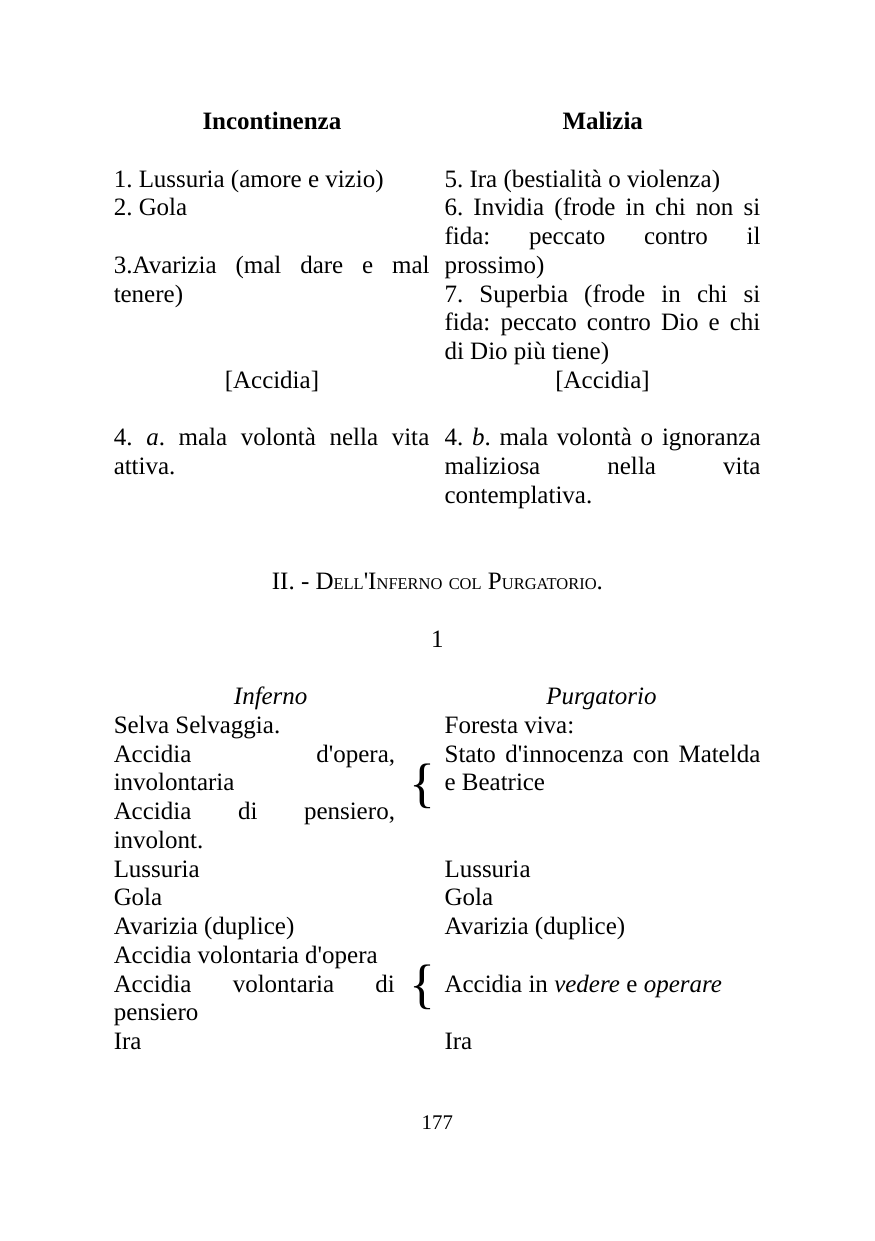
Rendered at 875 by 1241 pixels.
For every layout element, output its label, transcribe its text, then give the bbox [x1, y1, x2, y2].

table_cell Accidia di pensiero, involont. [106, 796, 402, 854]
table_cell { [402, 940, 437, 1026]
text II. - Dell'Inferno col Purgatorio. [106, 566, 768, 595]
text 1 [106, 624, 768, 652]
table_cell Lussuria [106, 854, 437, 882]
table_header Incontinenza 1. Lussuria (amore e vizio) 2. Gola 3.Avarizia (mal dare e mal tenere) [106, 106, 437, 365]
table_header Malizia 5. Ira (bestialità o violenza) 6. Invidia (frode in chi non si fida: peccato contro il prossimo) 7. Superbia (frode in chi si fida: peccato contro Dio e chi di Dio più tiene) [437, 106, 768, 365]
table_cell Accidia d'opera, involontaria [106, 739, 402, 796]
table_cell { [402, 710, 437, 854]
table_cell Accidia volontaria di pensiero [106, 969, 402, 1026]
table_cell Gola [437, 883, 768, 911]
table_cell Ira [437, 1026, 768, 1055]
table_cell Foresta viva: [437, 710, 768, 739]
table_cell [Accidia] 4. b. mala volontà o ignoranza maliziosa nella vita contemplativa. [437, 365, 768, 509]
table_header Purgatorio [437, 681, 768, 710]
table_cell Stato d'innocenza con Matelda e Beatrice [437, 739, 768, 854]
table_cell Selva Selvaggia. [106, 710, 402, 739]
table_cell Accidia volontaria d'opera [106, 940, 402, 969]
table_cell Avarizia (duplice) [437, 911, 768, 940]
table_cell Gola [106, 883, 437, 911]
table_cell Lussuria [437, 854, 768, 882]
table_cell Ira [106, 1026, 437, 1055]
table_header Inferno [106, 681, 437, 710]
table_cell Accidia in vedere e operare [437, 940, 768, 1026]
table_cell [Accidia] 4. a. mala volontà nella vita attiva. [106, 365, 437, 509]
table_cell Avarizia (duplice) [106, 911, 437, 940]
